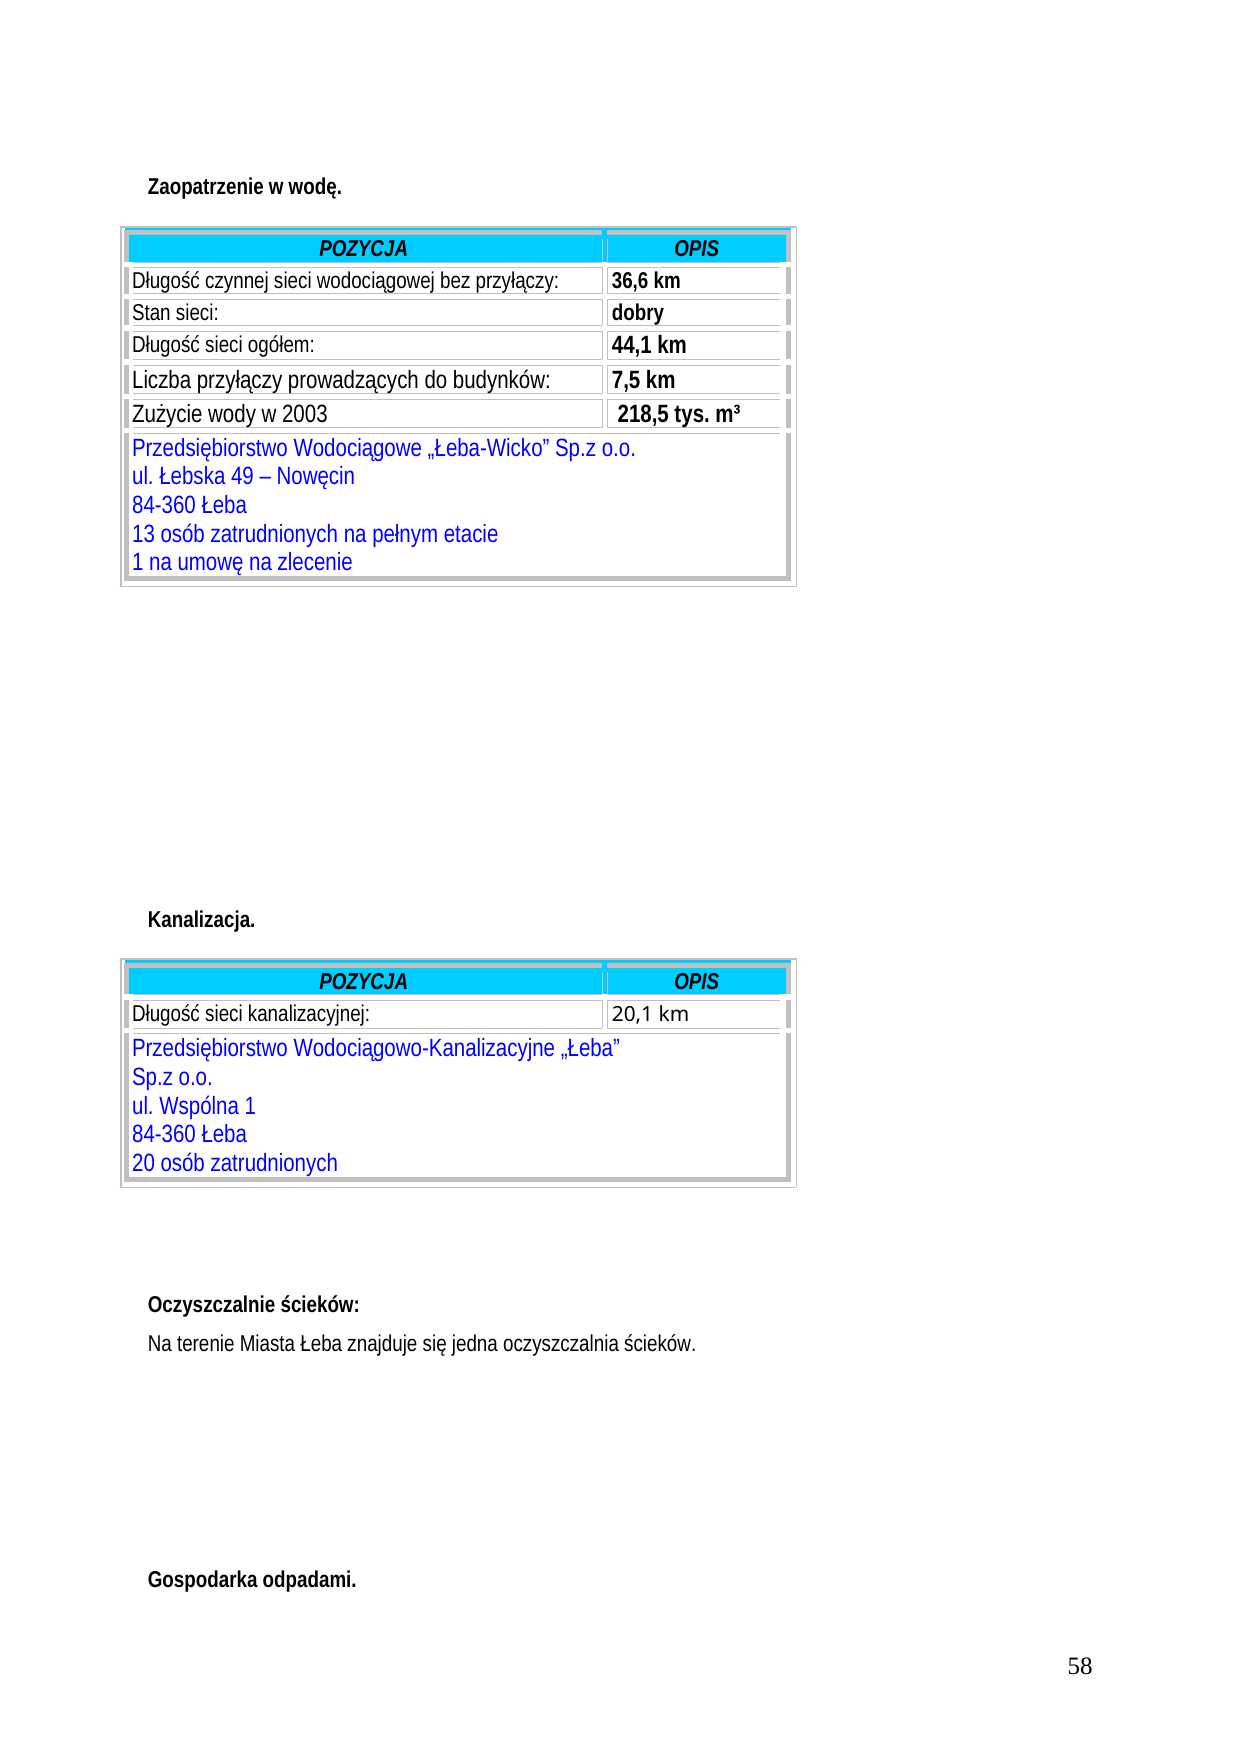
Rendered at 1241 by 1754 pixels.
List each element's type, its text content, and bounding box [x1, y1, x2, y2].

table_cell Przedsiębiorstwo Wodociągowo-Kanalizacyjne „Łeba” Sp.z o.o. ul. Wspólna 1 84-360 Łeba 20 osób zatrudnionych [125, 1028, 791, 1177]
table_cell Długość czynnej sieci wodociągowej bez przyłączy: [125, 262, 604, 293]
table_header OPIS [604, 228, 791, 262]
table_cell dobry [604, 293, 791, 325]
table_header OPIS [604, 960, 791, 994]
table_cell 20,1 km [604, 994, 791, 1028]
table_cell Przedsiębiorstwo Wodociągowe „Łeba-Wicko” Sp.z o.o. ul. Łebska 49 – Nowęcin 84-360 Łeba 13 osób zatrudnionych na pełnym etacie 1 na umowę na zlecenie [125, 427, 791, 576]
subtitle Oczyszczalnie ścieków: [148, 1291, 1092, 1317]
table_cell 218,5 tys. m³ [604, 393, 791, 427]
table_cell 44,1 km [604, 325, 791, 359]
text Na terenie Miasta Łeba znajduje się jedna oczyszczalnia ścieków. [148, 1330, 1092, 1356]
table_header POZYCJA [125, 960, 604, 994]
table_cell Długość sieci ogółem: [125, 325, 604, 359]
table_header POZYCJA [125, 228, 604, 262]
text Kanalizacja. [148, 906, 1092, 932]
table_cell Długość sieci kanalizacyjnej: [125, 994, 604, 1028]
text Gospodarka odpadami. [148, 1566, 1092, 1593]
table_cell Zużycie wody w 2003 [125, 393, 604, 427]
table_cell 36,6 km [604, 262, 791, 293]
table_cell Stan sieci: [125, 293, 604, 325]
table_cell 7,5 km [604, 359, 791, 393]
table_cell Liczba przyłączy prowadzących do budynków: [125, 359, 604, 393]
text Zaopatrzenie w wodę. [148, 173, 1092, 199]
